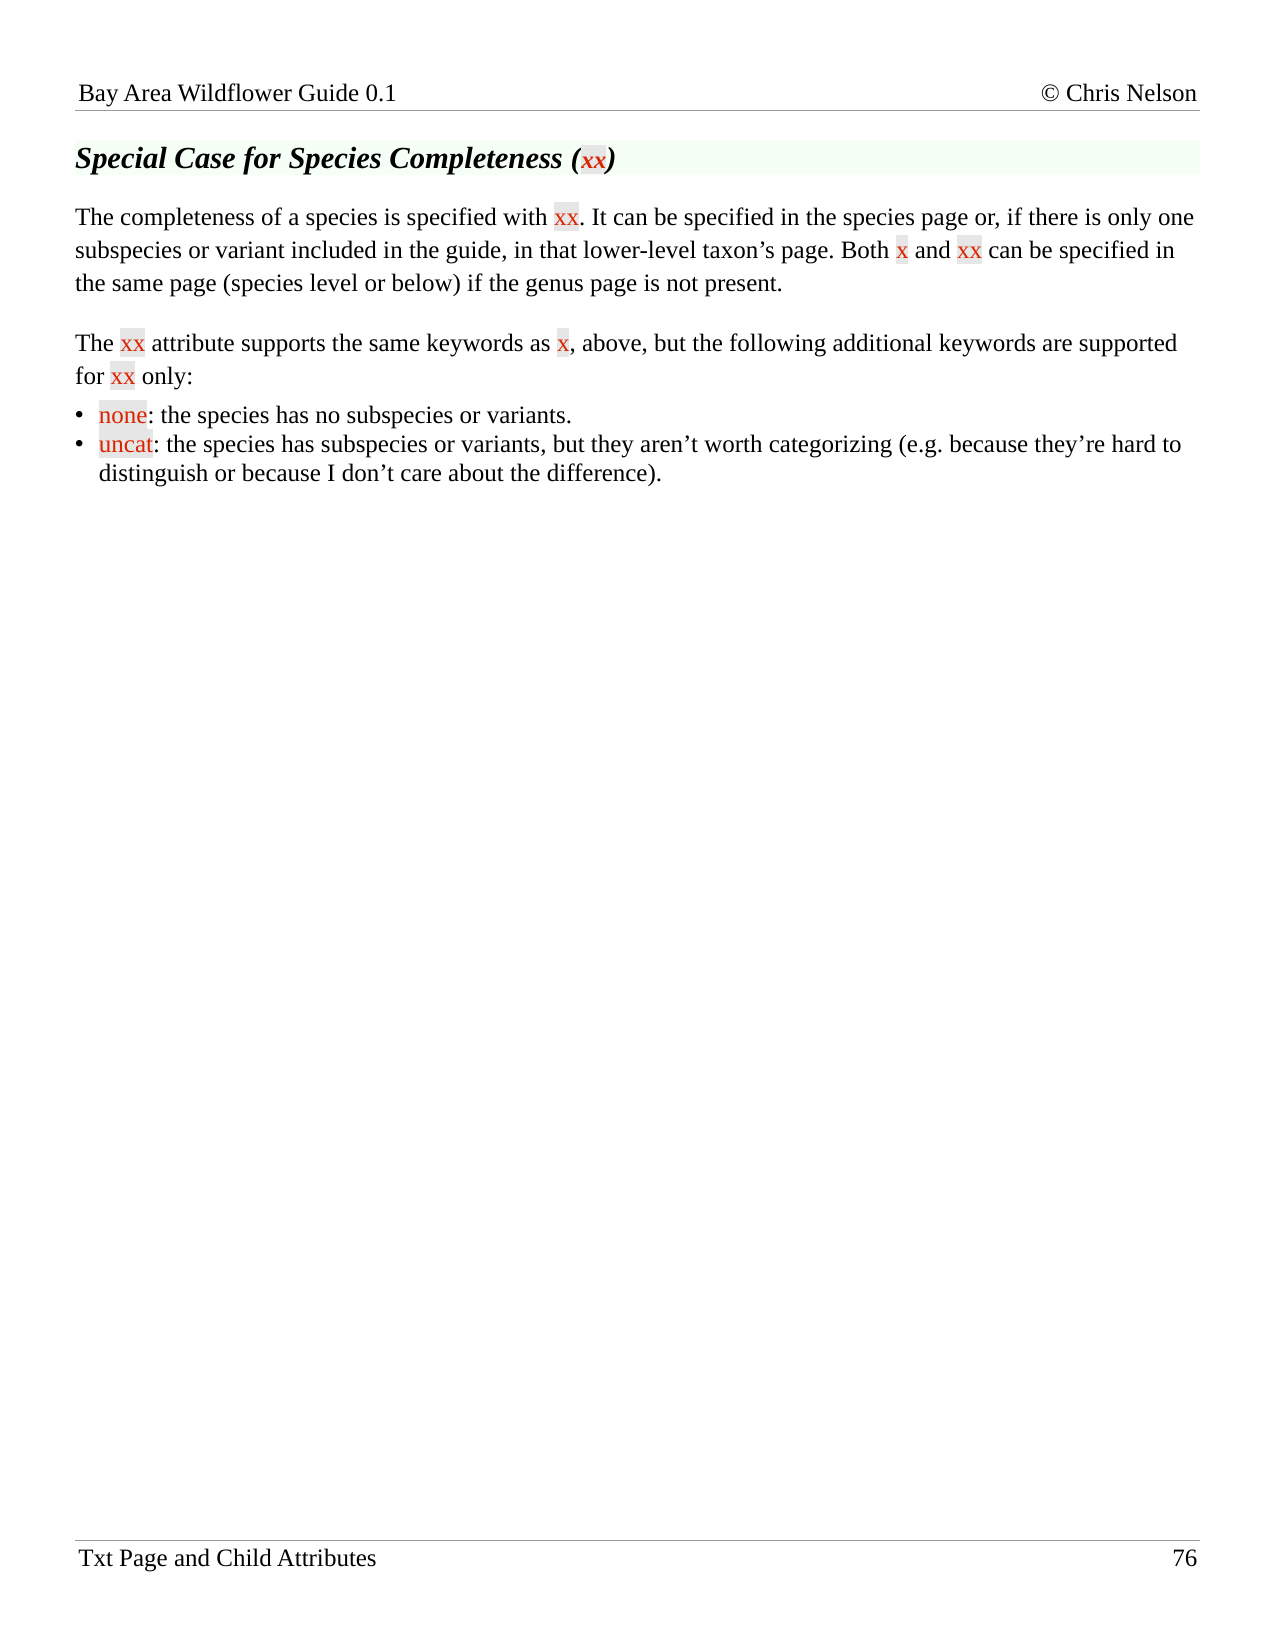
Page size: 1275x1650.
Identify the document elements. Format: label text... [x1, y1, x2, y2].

list none: the species has no subspecies or variants. [147, 400, 1200, 429]
text The completeness of a species is specified with xx. It can be specified in the species page or, if there is only one subspecies or variant included in the guide, in that lower-level taxon’s page. Both x and xx can be specified in the same page (species level or below) if the genus page is not present. [75, 202, 1200, 297]
list uncat: the species has subspecies or variants, but they aren’t worth categorizing (e.g. because they’re hard to distinguish or because I don’t care about the difference). [75, 429, 1200, 487]
subtitle The xx attribute supports the same keywords as x, above, but the following additional keywords are supported for xx only: [75, 328, 1200, 390]
subtitle Special Case for Species Completeness (xx) [75, 140, 1200, 175]
